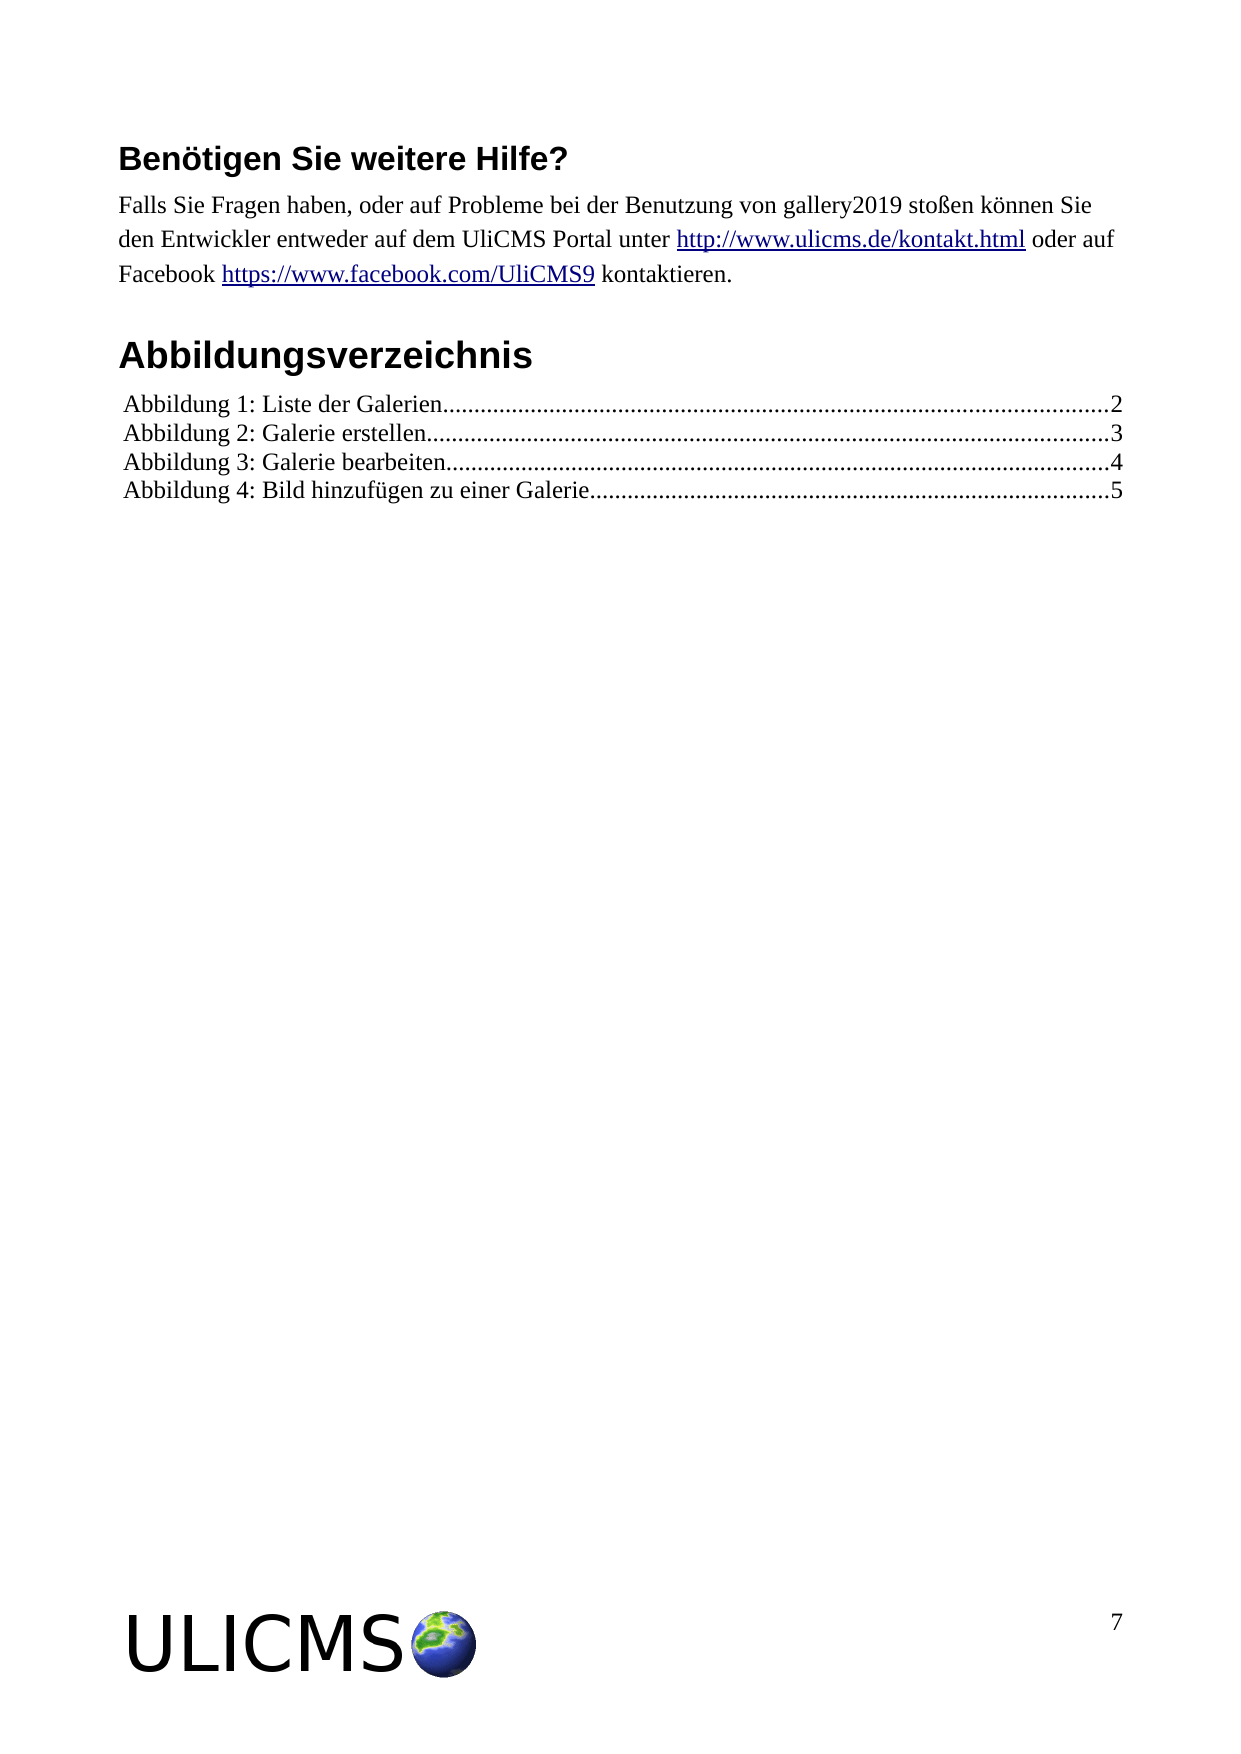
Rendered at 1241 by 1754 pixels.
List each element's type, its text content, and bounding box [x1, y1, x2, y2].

text Abbildung 1: Liste der Galerien 2 [118, 389, 1123, 418]
picture [118, 1607, 479, 1681]
text Abbildung 2: Galerie erstellen 3 [118, 418, 1123, 447]
subtitle Abbildungsverzeichnis [118, 333, 1123, 377]
text Abbildung 3: Galerie bearbeiten 4 [118, 447, 1123, 476]
text Falls Sie Fragen haben, oder auf Probleme bei der Benutzung von gallery2019 stoßen können Sie den Entwickler entweder auf dem UliCMS Portal unter http://www.ulicms.de/kontakt.html oder auf Facebook https://www.facebook.com/UliCMS9 kontaktieren. [118, 190, 1123, 288]
text Abbildung 4: Bild hinzufügen zu einer Galerie 5 [118, 476, 1123, 504]
